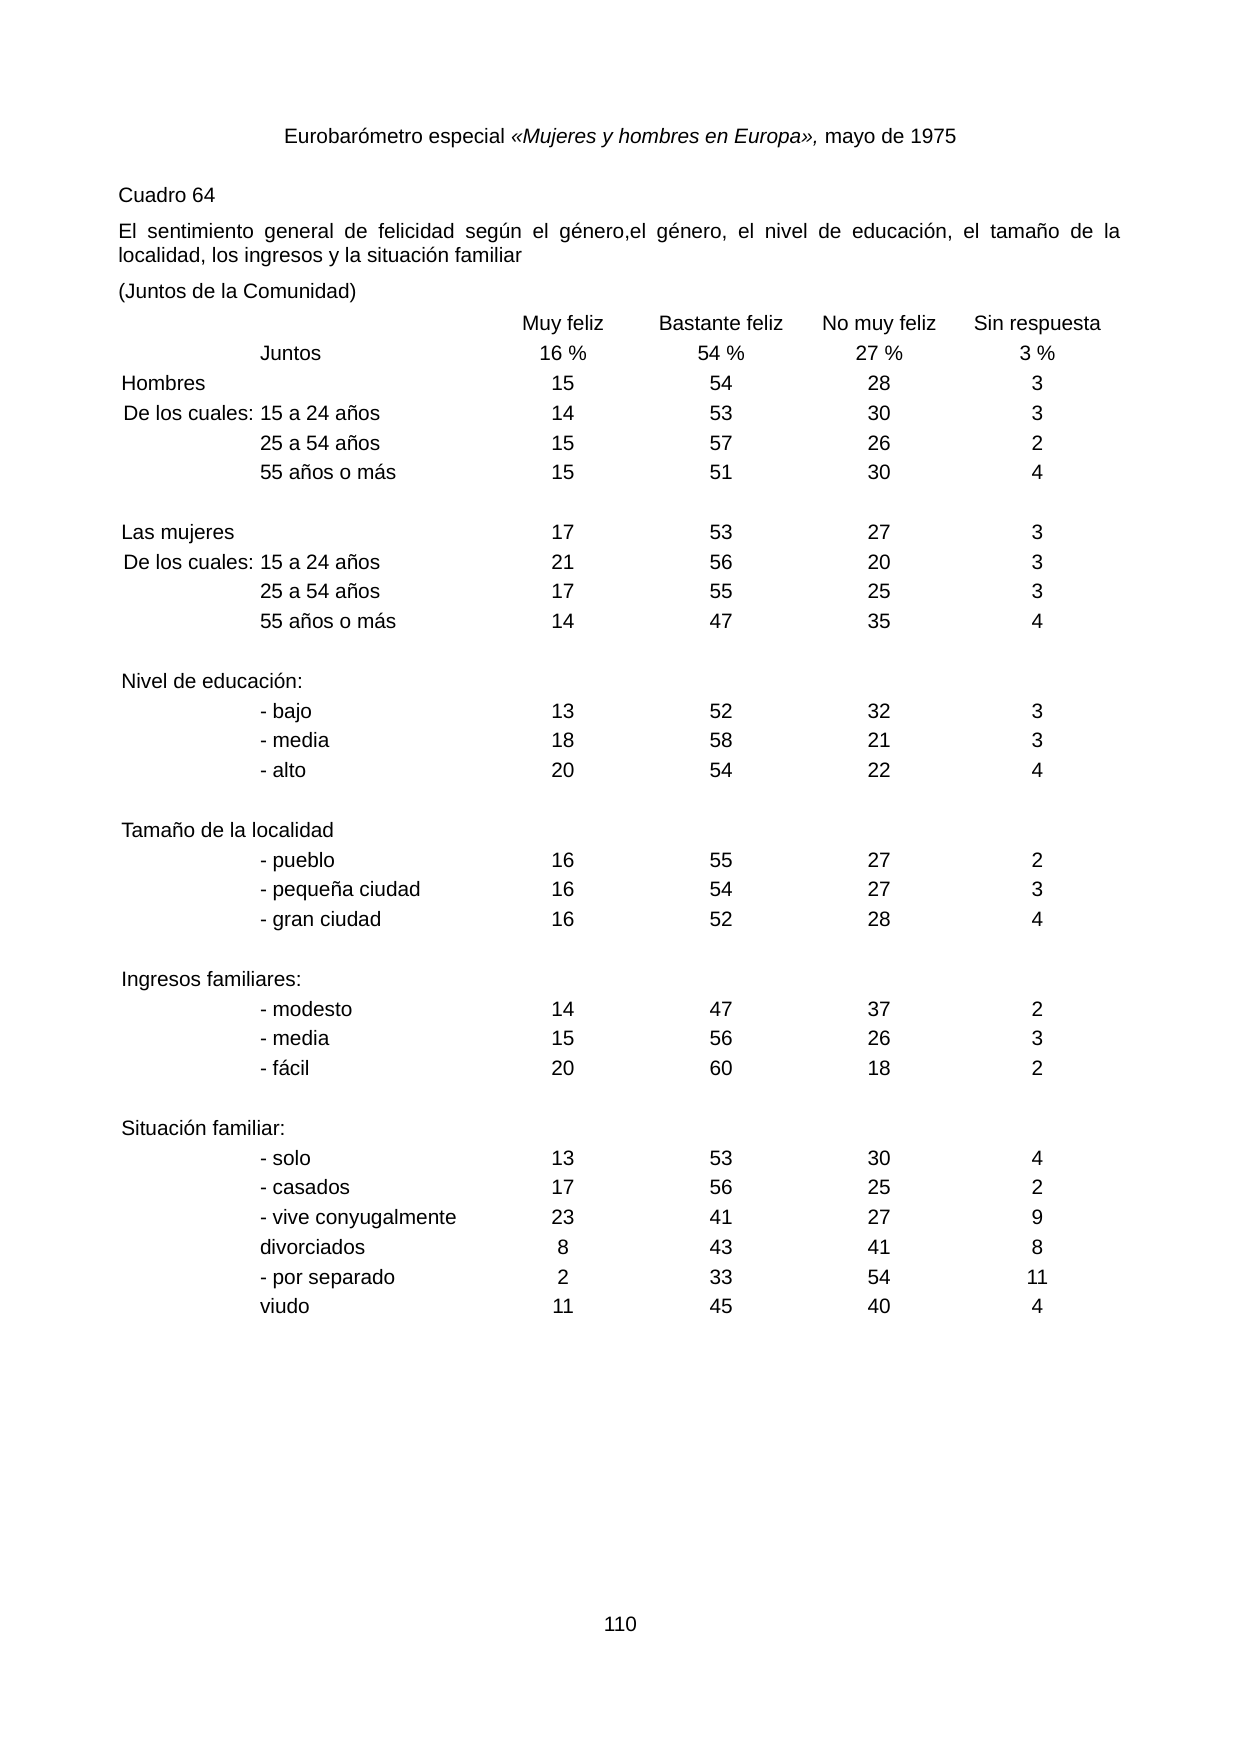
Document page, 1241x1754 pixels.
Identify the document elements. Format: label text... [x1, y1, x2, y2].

table_cell Las mujeres [118, 517, 257, 547]
table_cell 60 [642, 1053, 800, 1083]
table_cell 57 [642, 428, 800, 457]
table_cell [118, 1202, 257, 1232]
table_cell 4 [958, 1143, 1116, 1172]
table_cell Nivel de educación: [118, 666, 484, 696]
table_cell 53 [642, 1143, 800, 1172]
table_cell 54 [642, 755, 800, 785]
table_cell 22 [800, 755, 958, 785]
table_cell [118, 1023, 257, 1053]
table_cell [958, 1083, 1116, 1113]
table_cell 4 [958, 755, 1116, 785]
table_cell [958, 964, 1116, 993]
table_cell 16 % [484, 338, 642, 368]
table_cell 16 [484, 904, 642, 934]
table_cell - media [257, 1023, 484, 1053]
table_cell 54 [642, 368, 800, 398]
table_cell [118, 487, 257, 517]
table_cell [257, 934, 484, 964]
table_cell [118, 874, 257, 904]
table_cell [642, 666, 800, 696]
table_cell 14 [484, 398, 642, 427]
table_cell 30 [800, 1143, 958, 1172]
table_cell [642, 1083, 800, 1113]
table_cell 15 [484, 457, 642, 487]
table_header Bastante feliz [642, 308, 800, 338]
table_cell 2 [958, 994, 1116, 1023]
table_cell 15 a 24 años [257, 398, 484, 427]
table_cell [118, 1053, 257, 1083]
table_cell Situación familiar: [118, 1113, 484, 1142]
table_cell Hombres [118, 368, 257, 398]
table_cell 21 [484, 547, 642, 576]
table_cell 2 [958, 845, 1116, 874]
table_cell 14 [484, 606, 642, 636]
table_cell 11 [484, 1291, 642, 1321]
table_cell - media [257, 725, 484, 755]
table_cell [800, 487, 958, 517]
table_cell [118, 428, 257, 457]
table_cell 3 [958, 517, 1116, 547]
table_cell - alto [257, 755, 484, 785]
table_cell 8 [484, 1232, 642, 1262]
table_cell 9 [958, 1202, 1116, 1232]
table_cell [800, 1113, 958, 1142]
table_cell 55 años o más [257, 457, 484, 487]
table_cell 27 [800, 874, 958, 904]
table_cell Juntos [257, 338, 484, 368]
table_cell 3 [958, 398, 1116, 427]
table_cell 45 [642, 1291, 800, 1321]
table_cell Ingresos familiares: [118, 964, 484, 993]
table_cell 20 [800, 547, 958, 576]
table_cell [257, 1083, 484, 1113]
table_cell [642, 964, 800, 993]
table_cell [118, 606, 257, 636]
table_cell 27 [800, 845, 958, 874]
table_cell [642, 815, 800, 844]
table_cell [642, 1113, 800, 1142]
table_cell 15 a 24 años [257, 547, 484, 576]
table_cell 47 [642, 994, 800, 1023]
table_cell [118, 636, 257, 666]
table_cell [642, 785, 800, 815]
table_cell 56 [642, 547, 800, 576]
table_cell 13 [484, 696, 642, 725]
table_cell [118, 785, 257, 815]
table_cell Tamaño de la localidad [118, 815, 484, 844]
table_cell [800, 636, 958, 666]
table_cell 17 [484, 1172, 642, 1202]
table_cell [484, 1083, 642, 1113]
table_cell [958, 666, 1116, 696]
table_cell viudo [257, 1291, 484, 1321]
table_cell 55 [642, 576, 800, 606]
table_cell divorciados [257, 1232, 484, 1262]
table_cell 2 [958, 428, 1116, 457]
table_cell [958, 785, 1116, 815]
table_cell 54 % [642, 338, 800, 368]
table_cell 2 [484, 1262, 642, 1291]
table_cell [257, 487, 484, 517]
table_cell 18 [484, 725, 642, 755]
table_cell 28 [800, 368, 958, 398]
table_cell [118, 338, 257, 368]
table_cell 15 [484, 368, 642, 398]
table_cell 27 % [800, 338, 958, 368]
table_cell [118, 1083, 257, 1113]
table_cell [958, 815, 1116, 844]
table_cell 25 a 54 años [257, 428, 484, 457]
table_cell 25 [800, 1172, 958, 1202]
table_cell [958, 636, 1116, 666]
table_cell [118, 904, 257, 934]
table_cell [118, 845, 257, 874]
table_cell - gran ciudad [257, 904, 484, 934]
table_cell 56 [642, 1023, 800, 1053]
table_cell 33 [642, 1262, 800, 1291]
table_cell 53 [642, 517, 800, 547]
table_cell 55 años o más [257, 606, 484, 636]
table_cell 3 [958, 696, 1116, 725]
table_cell 28 [800, 904, 958, 934]
table_cell 35 [800, 606, 958, 636]
table_cell 3 [958, 1023, 1116, 1053]
table_cell [118, 1232, 257, 1262]
table_cell 32 [800, 696, 958, 725]
table_cell [484, 636, 642, 666]
table_cell - fácil [257, 1053, 484, 1083]
table_cell [958, 487, 1116, 517]
table_cell 20 [484, 755, 642, 785]
table_cell 56 [642, 1172, 800, 1202]
table_cell [118, 457, 257, 487]
table_cell 4 [958, 457, 1116, 487]
table_cell 13 [484, 1143, 642, 1172]
table_cell 54 [800, 1262, 958, 1291]
table_cell 26 [800, 428, 958, 457]
table_cell 41 [642, 1202, 800, 1232]
table_header No muy feliz [800, 308, 958, 338]
table_cell - vive conyugalmente [257, 1202, 484, 1232]
table_cell [484, 487, 642, 517]
table_cell 11 [958, 1262, 1116, 1291]
table_cell [118, 755, 257, 785]
table_cell 3 [958, 547, 1116, 576]
table_cell 17 [484, 576, 642, 606]
table_cell 2 [958, 1172, 1116, 1202]
table_cell [118, 576, 257, 606]
table_cell 54 [642, 874, 800, 904]
table_cell [800, 666, 958, 696]
table_cell 21 [800, 725, 958, 755]
table_cell 14 [484, 994, 642, 1023]
table_cell - pequeña ciudad [257, 874, 484, 904]
table_cell [484, 666, 642, 696]
table_cell 55 [642, 845, 800, 874]
table_cell [118, 1262, 257, 1291]
table_cell [800, 1083, 958, 1113]
table_cell [118, 696, 257, 725]
table_cell 8 [958, 1232, 1116, 1262]
table_cell [118, 934, 257, 964]
table_cell 25 [800, 576, 958, 606]
table_cell 16 [484, 845, 642, 874]
table_cell 16 [484, 874, 642, 904]
table_cell 3 [958, 368, 1116, 398]
table_header Sin respuesta [958, 308, 1116, 338]
table_cell 15 [484, 428, 642, 457]
table_cell [800, 785, 958, 815]
table_cell [642, 934, 800, 964]
table_cell 53 [642, 398, 800, 427]
table_cell 17 [484, 517, 642, 547]
table_cell 4 [958, 1291, 1116, 1321]
table_cell [800, 934, 958, 964]
table_cell 37 [800, 994, 958, 1023]
table_cell [484, 815, 642, 844]
table_cell 51 [642, 457, 800, 487]
table_cell 4 [958, 606, 1116, 636]
table_cell - casados [257, 1172, 484, 1202]
table_cell [118, 1291, 257, 1321]
table_cell - bajo [257, 696, 484, 725]
table_cell 26 [800, 1023, 958, 1053]
table_cell [642, 636, 800, 666]
table_cell [484, 934, 642, 964]
table_cell [118, 1172, 257, 1202]
table_cell [118, 994, 257, 1023]
table_cell 4 [958, 904, 1116, 934]
table_cell [118, 725, 257, 755]
table_cell [484, 964, 642, 993]
table_cell 25 a 54 años [257, 576, 484, 606]
table_cell [118, 1143, 257, 1172]
table_cell [958, 1113, 1116, 1142]
table_cell [257, 517, 484, 547]
table_cell 43 [642, 1232, 800, 1262]
table_cell 2 [958, 1053, 1116, 1083]
table_cell 52 [642, 904, 800, 934]
table_cell - pueblo [257, 845, 484, 874]
table_cell [484, 785, 642, 815]
table_cell De los cuales: [118, 547, 257, 576]
table_cell [800, 815, 958, 844]
table_cell 3 [958, 576, 1116, 606]
table_cell 52 [642, 696, 800, 725]
table_header [257, 308, 484, 338]
table_header Muy feliz [484, 308, 642, 338]
table_cell 47 [642, 606, 800, 636]
table_cell - por separado [257, 1262, 484, 1291]
table_cell 3 [958, 874, 1116, 904]
table_header [118, 308, 257, 338]
table_cell [484, 1113, 642, 1142]
table_cell 30 [800, 398, 958, 427]
table_cell 23 [484, 1202, 642, 1232]
table_cell 27 [800, 1202, 958, 1232]
table_cell [257, 636, 484, 666]
table_cell 18 [800, 1053, 958, 1083]
table_cell [642, 487, 800, 517]
text El sentimiento general de felicidad según el género,el género, el nivel de educación, el tamaño de la localidad, los ingresos y la situación familiar [118, 219, 1122, 267]
table_cell De los cuales: [118, 398, 257, 427]
table_cell [257, 368, 484, 398]
table_cell [800, 964, 958, 993]
table_cell - solo [257, 1143, 484, 1172]
table_cell 3 % [958, 338, 1116, 368]
table_cell [958, 934, 1116, 964]
table_cell 30 [800, 457, 958, 487]
table_cell 20 [484, 1053, 642, 1083]
table_cell 27 [800, 517, 958, 547]
table_cell - modesto [257, 994, 484, 1023]
table_cell 15 [484, 1023, 642, 1053]
text (Juntos de la Comunidad) [118, 278, 1122, 302]
table_cell 41 [800, 1232, 958, 1262]
text Cuadro 64 [118, 183, 1122, 207]
table_cell 58 [642, 725, 800, 755]
table_cell [257, 785, 484, 815]
table_cell 40 [800, 1291, 958, 1321]
table_cell 3 [958, 725, 1116, 755]
